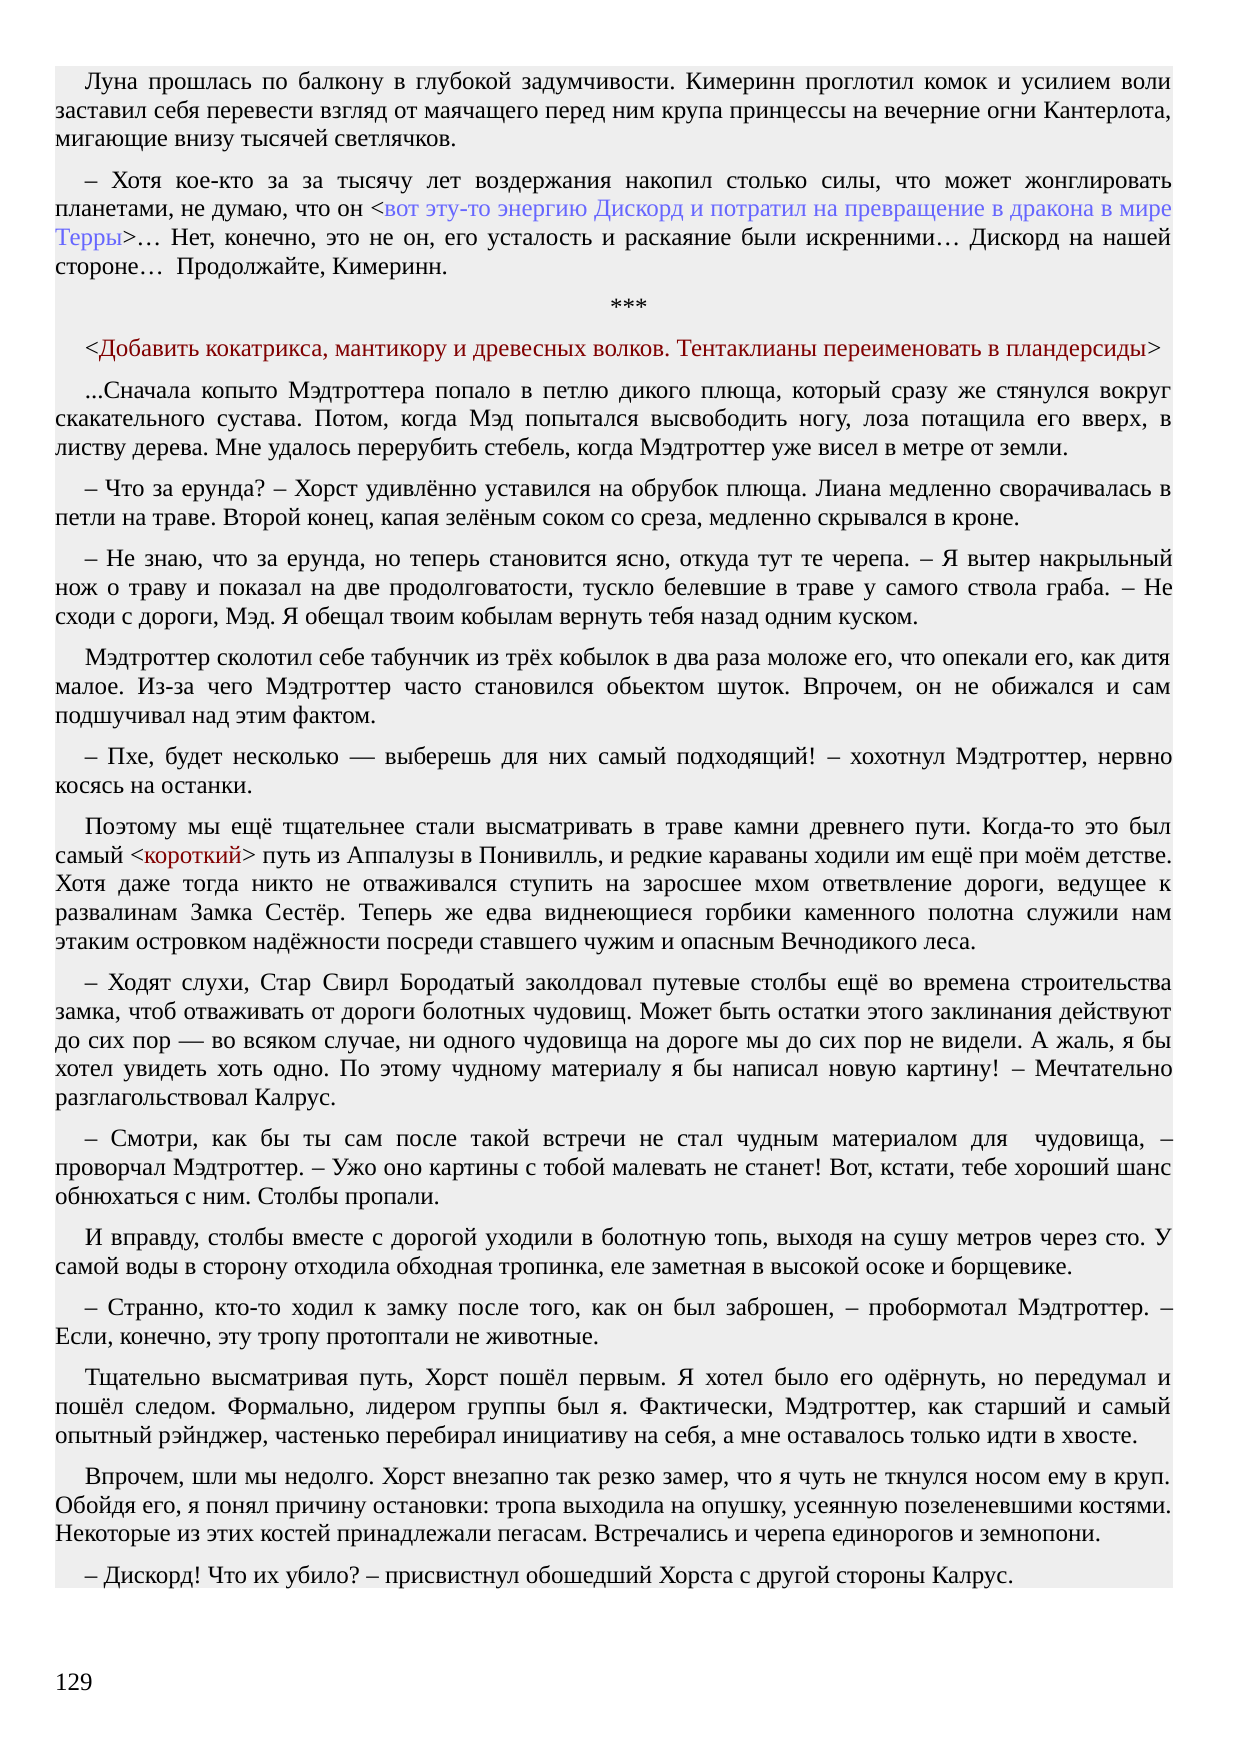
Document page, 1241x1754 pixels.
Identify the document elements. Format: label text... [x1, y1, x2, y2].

text – Хотя кое-кто за за тысячу лет воздержания накопил столько силы, что может жонглировать планетами, не думаю, что он <вот эту-то энергию Дискорд и потратил на превращение в дракона в мире Терры>… Нет, конечно, это не он, его усталость и раскаяние были искренними… Дискорд на нашей стороне… Продолжайте, Кимеринн. [55, 165, 1173, 280]
text – Что за ерунда? – Хорст удивлённо уставился на обрубок плюща. Лиана медленно сворачивалась в петли на траве. Второй конец, капая зелёным соком со среза, медленно скрывался в кроне. [55, 473, 1173, 531]
text Мэдтроттер сколотил себе табунчик из трёх кобылок в два раза моложе его, что опекали его, как дитя малое. Из-за чего Мэдтроттер часто становился обьектом шуток. Впрочем, он не обижался и сам подшучивал над этим фактом. [55, 642, 1173, 728]
text ...Сначала копыто Мэдтроттера попало в петлю дикого плюща, который сразу же стянулся вокруг скакательного сустава. Потом, когда Мэд попытался высвободить ногу, лоза потащила его вверх, в листву дерева. Мне удалось перерубить стебель, когда Мэдтроттер уже висел в метре от земли. [55, 375, 1173, 461]
text *** [55, 292, 1173, 321]
text – Ходят слухи, Стар Cвирл Бородатый заколдовал путевые столбы ещё во времена строительства замка, чтоб отваживать от дороги болотных чудовищ. Может быть остатки этого заклинания действуют до сих пор — во всяком случае, ни одного чудовища на дороге мы до сих пор не видели. А жаль, я бы хотел увидеть хоть одно. По этому чудному материалу я бы написал новую картину! – Мечтательно разглагольствовал Калрус. [55, 967, 1173, 1111]
text – Смотри, как бы ты сам после такой встречи не стал чудным материалом для чудовища, – проворчал Мэдтроттер. – Ужо оно картины с тобой малевать не станет! Вот, кстати, тебе хороший шанс обнюхаться с ним. Столбы пропали. [55, 1123, 1173, 1210]
text – Дискорд! Что их убило? – присвистнул обошедший Хорста с другой стороны Калрус. [55, 1560, 1173, 1588]
text Луна прошлась по балкону в глубокой задумчивости. Кимеринн проглотил комок и усилием воли заставил себя перевести взгляд от маячащего перед ним крупа принцессы на вечерние огни Кантерлота, мигающие внизу тысячей светлячков. [55, 66, 1173, 152]
text Поэтому мы ещё тщательнее стали высматривать в траве камни древнего пути. Когда-то это был самый <короткий> путь из Аппалузы в Понивилль, и редкие караваны ходили им ещё при моём детстве. Хотя даже тогда никто не отваживался ступить на заросшее мхом ответвление дороги, ведущее к развалинам Замка Сестёр. Теперь же едва виднеющиеся горбики каменного полотна служили нам этаким островком надёжности посреди ставшего чужим и опасным Вечнодикого леса. [55, 811, 1173, 955]
text Тщательно высматривая путь, Хорст пошёл первым. Я хотел было его одёрнуть, но передумал и пошёл следом. Формально, лидером группы был я. Фактически, Мэдтроттер, как старший и самый опытный рэйнджер, частенько перебирал инициативу на себя, а мне оставалось только идти в хвосте. [55, 1362, 1173, 1448]
text – Пхе, будет несколько — выберешь для них самый подходящий! – хохотнул Мэдтроттер, нервно косясь на останки. [55, 741, 1173, 798]
text И вправду, столбы вместе с дорогой уходили в болотную топь, выходя на сушу метров через сто. У самой воды в сторону отходила обходная тропинка, еле заметная в высокой осоке и борщевике. [55, 1222, 1173, 1280]
text Впрочем, шли мы недолго. Хорст внезапно так резко замер, что я чуть не ткнулся носом ему в круп. Обойдя его, я понял причину остановки: тропа выходила на опушку, усеянную позеленевшими костями. Некоторые из этих костей принадлежали пегасам. Встречались и черепа единорогов и земнопони. [55, 1461, 1173, 1547]
text – Не знаю, что за ерунда, но теперь становится ясно, откуда тут те черепа. – Я вытер накрыльный нож о траву и показал на две продолговатости, тускло белевшие в траве у самого ствола граба. – Не сходи с дороги, Мэд. Я обещал твоим кобылам вернуть тебя назад одним куском. [55, 543, 1173, 630]
text – Странно, кто-то ходил к замку после того, как он был заброшен, – пробормотал Мэдтроттер. – Если, конечно, эту тропу протоптали не животные. [55, 1292, 1173, 1350]
text <Добавить кокатрикса, мантикору и древесных волков. Тентаклианы переименовать в пландерсиды> [55, 333, 1173, 362]
